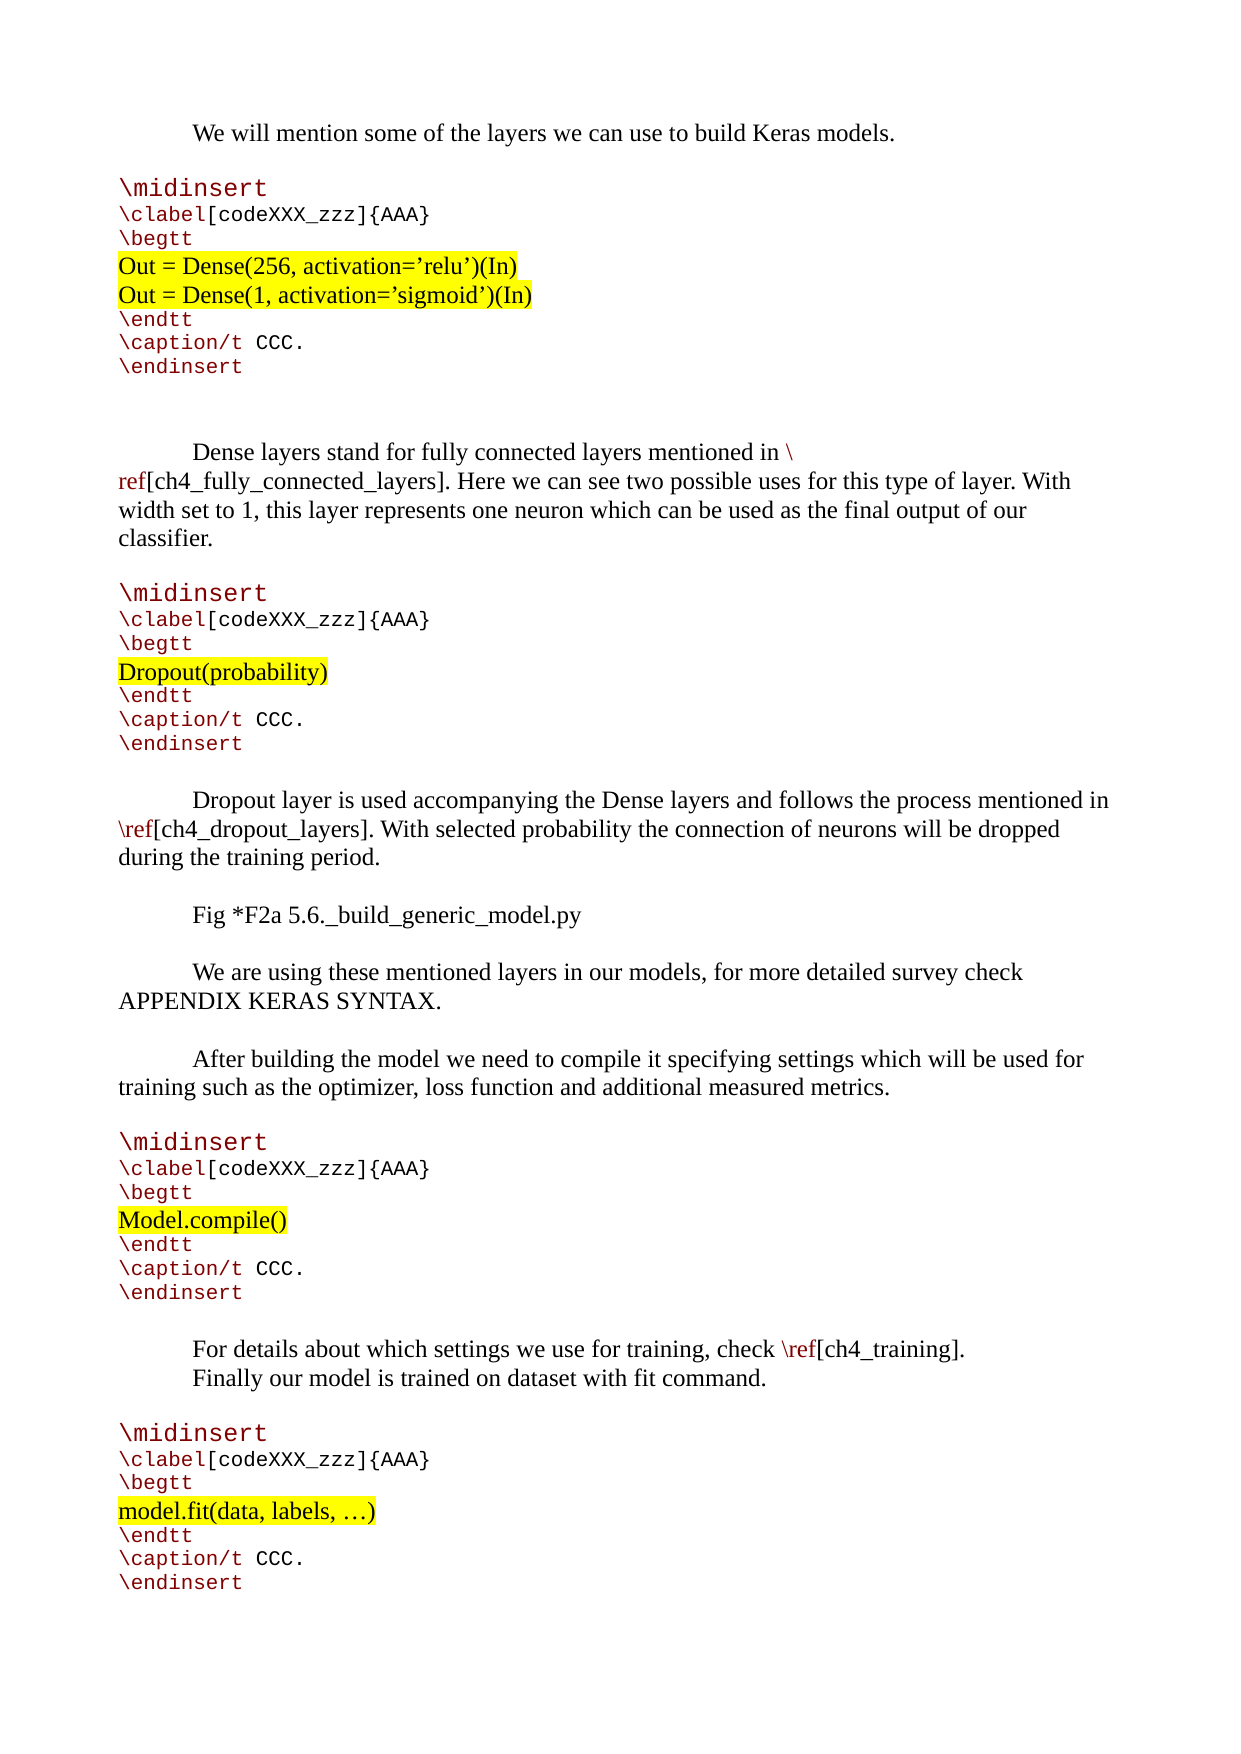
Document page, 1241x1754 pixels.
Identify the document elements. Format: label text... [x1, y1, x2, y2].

text We are using these mentioned layers in our models, for more detailed survey check APPENDIX KERAS SYNTAX. [118, 957, 1122, 1015]
text Out = Dense(256, activation=’relu’)(In) [118, 251, 1122, 280]
text Finally our model is trained on dataset with fit command. [118, 1363, 1122, 1392]
text \clabel[codeXXX_zzz]{AAA} [118, 1449, 1122, 1472]
text Model.compile() [118, 1206, 1122, 1234]
text \begtt [118, 1472, 1122, 1496]
text Dropout(probability) [118, 657, 1122, 685]
text \midinsert [118, 1130, 1122, 1158]
text \caption/t CCC. [118, 1258, 1122, 1282]
text For details about which settings we use for training, check \ref[ch4_training]. [118, 1334, 1122, 1363]
text \clabel[codeXXX_zzz]{AAA} [118, 204, 1122, 228]
text \endinsert [118, 733, 1122, 756]
text Dense layers stand for fully connected layers mentioned in \ref[ch4_fully_connected_layers]. Here we can see two possible uses for this type of layer. With width set to 1, this layer represents one neuron which can be used as the final output of our classifier. [118, 437, 1122, 552]
text Dropout layer is used accompanying the Dense layers and follows the process mentioned in \ref[ch4_dropout_layers]. With selected probability the connection of neurons will be dropped during the training period. [118, 785, 1122, 871]
text \begtt [118, 228, 1122, 251]
text \midinsert [118, 1420, 1122, 1449]
text \caption/t CCC. [118, 332, 1122, 356]
text We will mention some of the layers we can use to build Keras models. [118, 118, 1122, 147]
text \midinsert [118, 581, 1122, 609]
text \clabel[codeXXX_zzz]{AAA} [118, 609, 1122, 633]
text \endinsert [118, 1572, 1122, 1596]
text \endtt [118, 1234, 1122, 1258]
text \endtt [118, 309, 1122, 332]
text \endinsert [118, 1282, 1122, 1305]
text \midinsert [118, 176, 1122, 204]
text \clabel[codeXXX_zzz]{AAA} [118, 1158, 1122, 1182]
text Fig *F2a 5.6._build_generic_model.py [118, 900, 1122, 929]
text model.fit(data, labels, …) [118, 1496, 1122, 1525]
text \caption/t CCC. [118, 1548, 1122, 1572]
text \endtt [118, 685, 1122, 709]
text \caption/t CCC. [118, 709, 1122, 733]
text Out = Dense(1, activation=’sigmoid’)(In) [118, 280, 1122, 309]
text \begtt [118, 1182, 1122, 1206]
text After building the model we need to compile it specifying settings which will be used for training such as the optimizer, loss function and additional measured metrics. [118, 1044, 1122, 1101]
text \begtt [118, 633, 1122, 657]
text \endtt [118, 1525, 1122, 1548]
text \endinsert [118, 356, 1122, 380]
